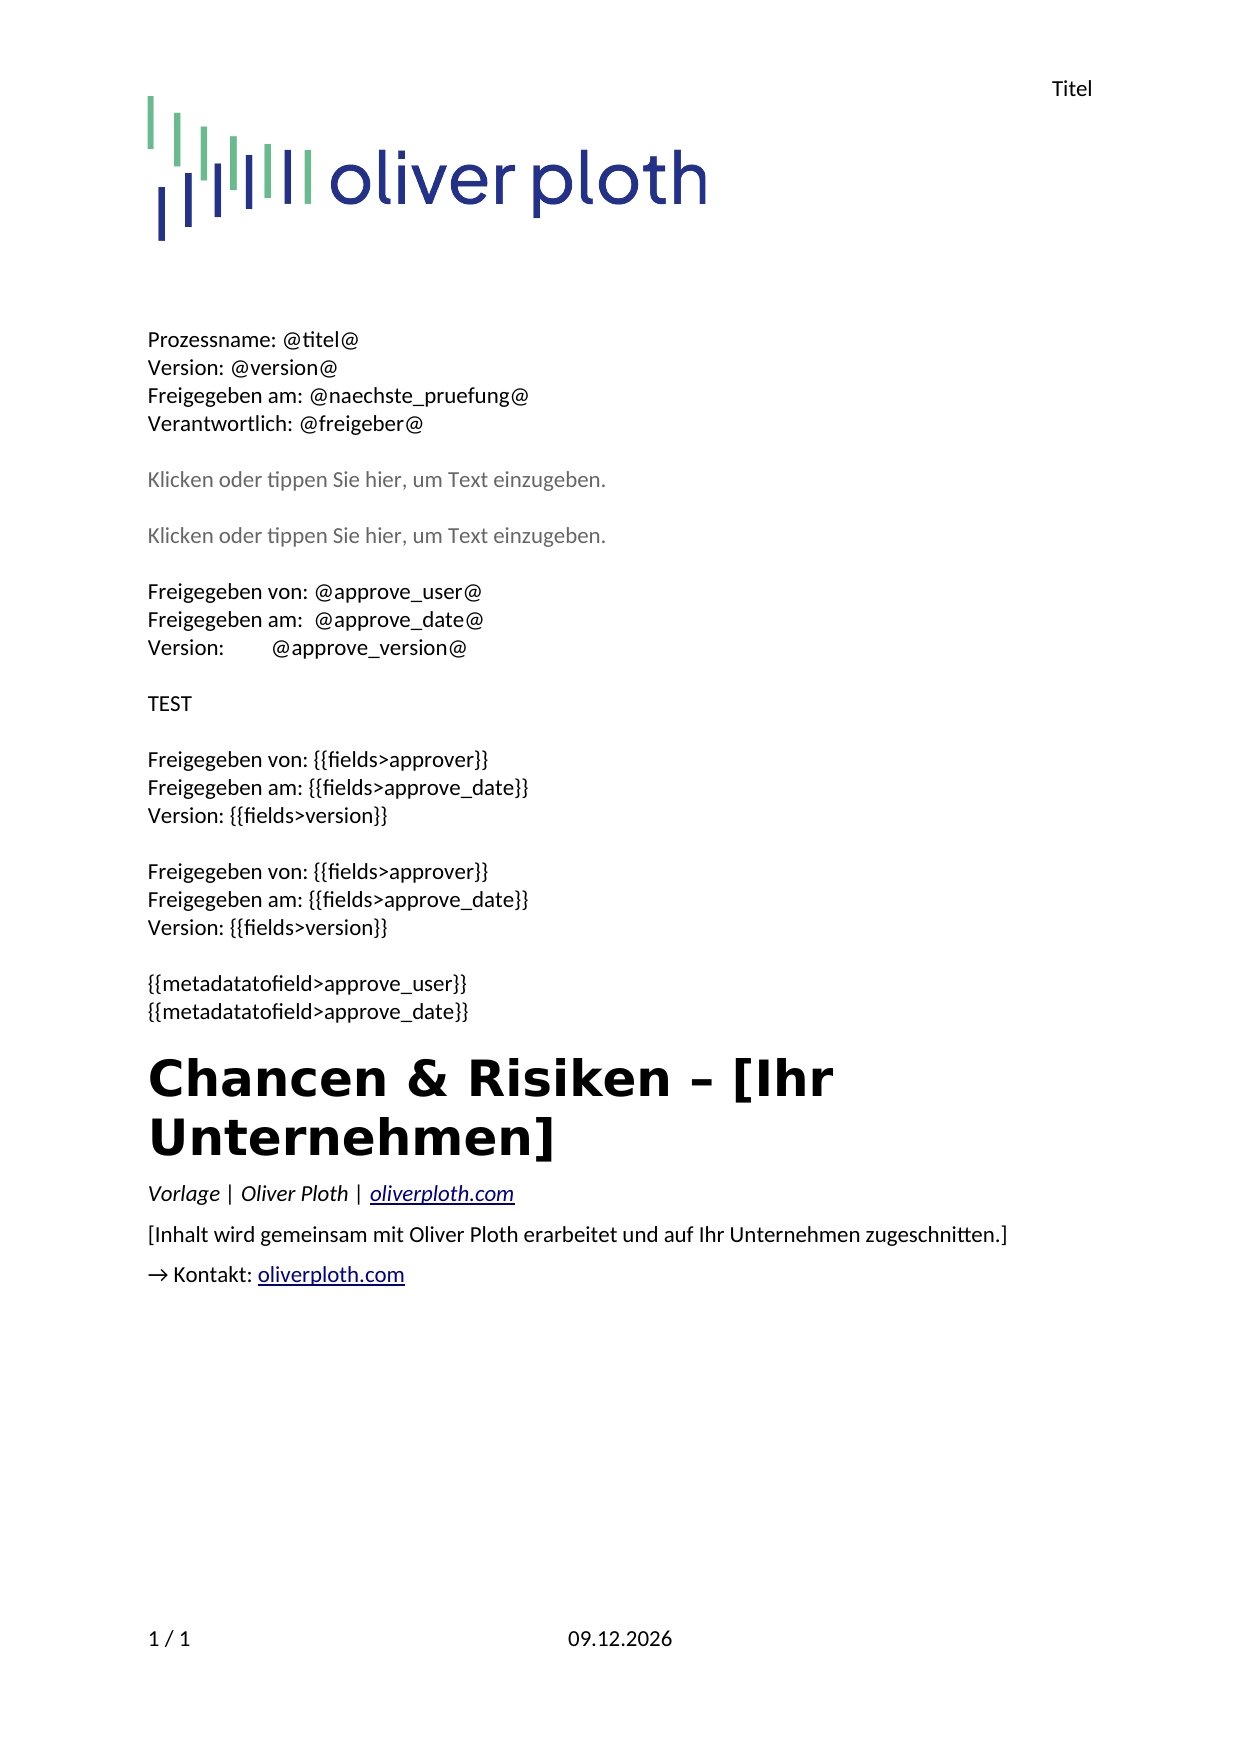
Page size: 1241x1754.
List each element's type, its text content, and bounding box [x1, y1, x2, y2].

text Version: {{fields>version}} [148, 801, 1093, 829]
text Freigegeben von: {{fields>approver}} [148, 745, 1093, 773]
text Freigegeben von: @approve_user@ [148, 577, 1093, 605]
text → Kontakt: oliverploth.com [148, 1260, 1093, 1288]
text Freigegeben am: @approve_date@ [148, 605, 1093, 633]
text Freigegeben am: {{fields>approve_date}} [148, 885, 1093, 913]
text Klicken oder tippen Sie hier, um Text einzugeben. [148, 465, 1093, 493]
text Freigegeben von: {{fields>approver}} [148, 857, 1093, 885]
subtitle Chancen & Risiken – [Ihr Unternehmen] [148, 1050, 1093, 1167]
text Version: {{fields>version}} [148, 913, 1093, 941]
text Klicken oder tippen Sie hier, um Text einzugeben. [148, 521, 1093, 549]
text {{metadatatofield>approve_date}} [148, 997, 1093, 1025]
text Version: @version@ [148, 353, 1093, 381]
text TEST [148, 689, 1093, 717]
text Verantwortlich: @freigeber@ [148, 409, 1093, 437]
text [Inhalt wird gemeinsam mit Oliver Ploth erarbeitet und auf Ihr Unternehmen zugeschnitten.] [148, 1220, 1093, 1248]
text Vorlage | Oliver Ploth | oliverploth.com [148, 1179, 1093, 1207]
text Version: @approve_version@ [148, 633, 1093, 661]
text Freigegeben am: {{fields>approve_date}} [148, 773, 1093, 801]
text Freigegeben am: @naechste_pruefung@ [148, 381, 1093, 409]
text {{metadatatofield>approve_user}} [148, 969, 1093, 997]
text Prozessname: @titel@ [148, 325, 1093, 353]
